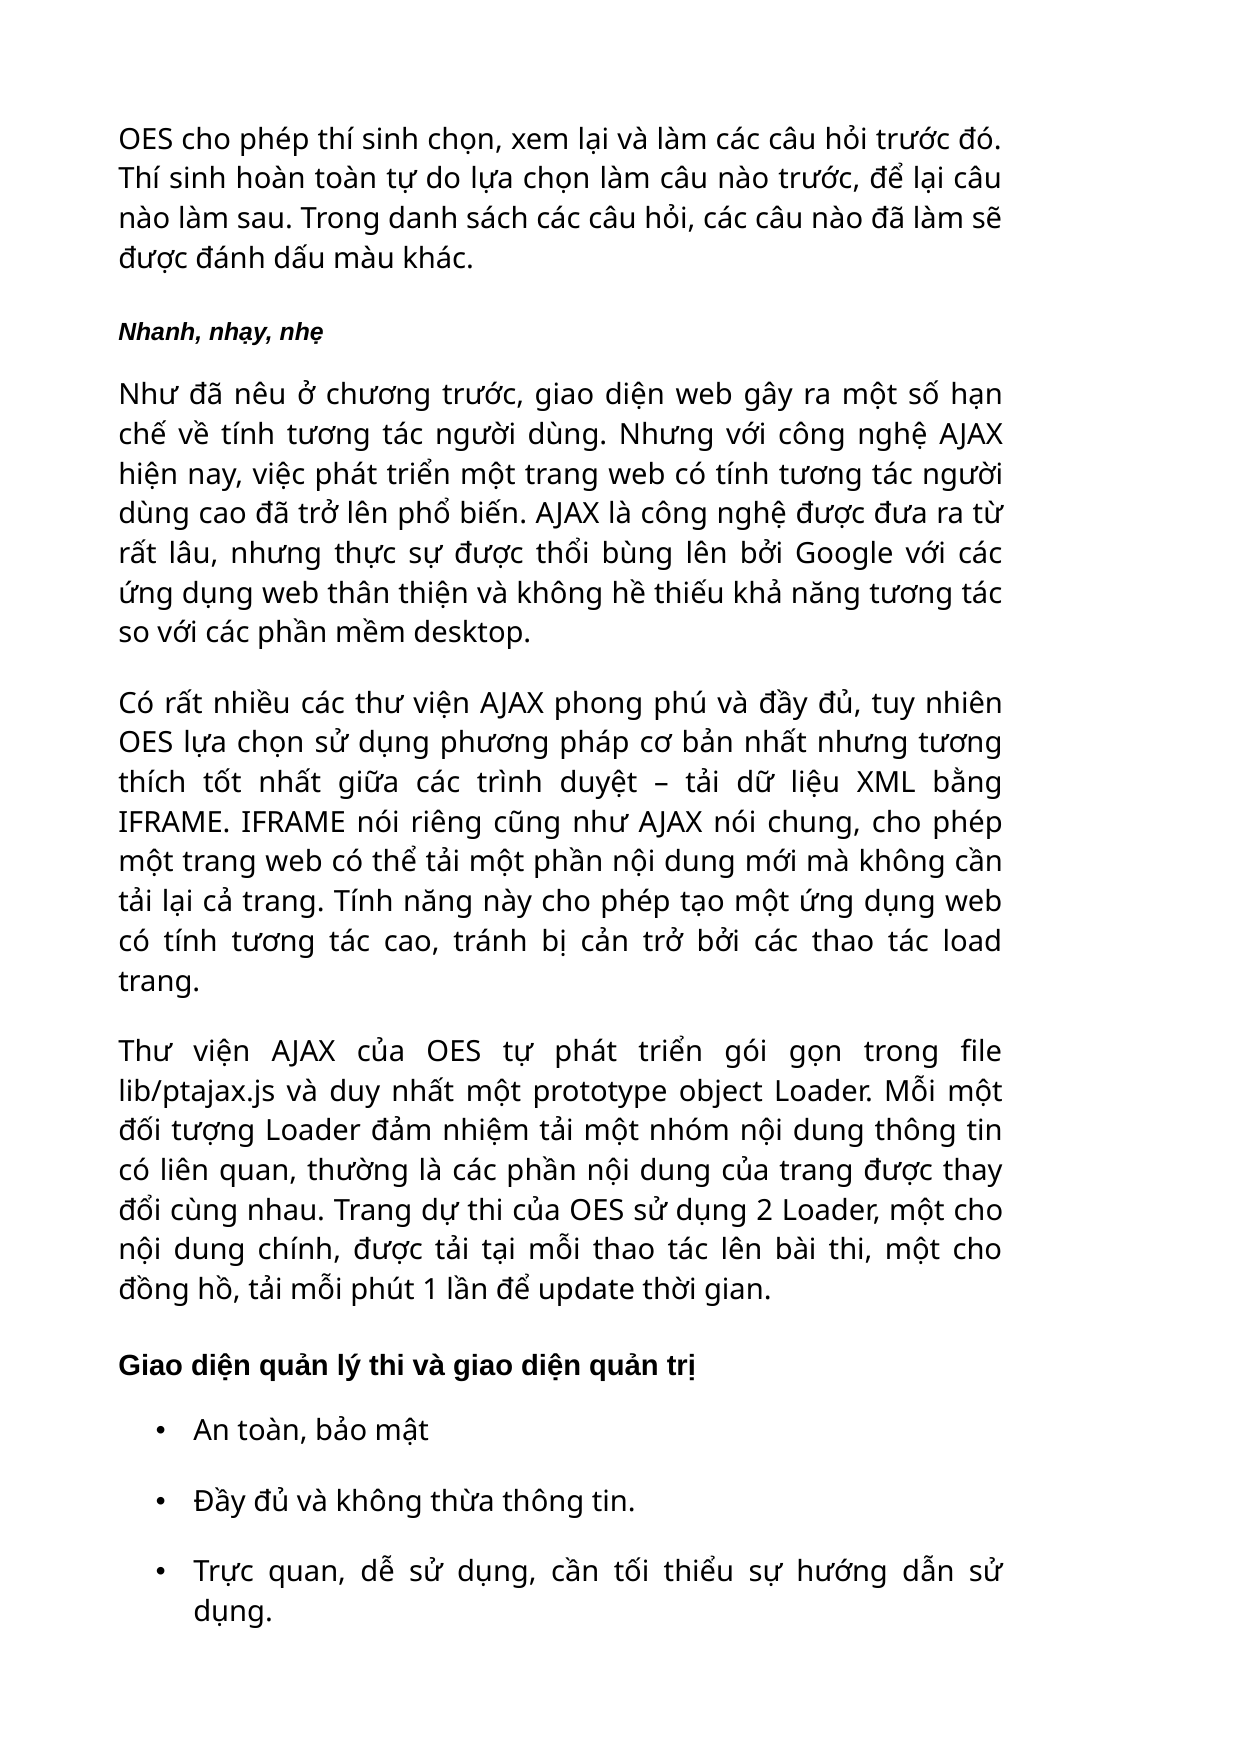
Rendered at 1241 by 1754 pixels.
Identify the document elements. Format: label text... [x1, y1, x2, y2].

text Thư viện AJAX của OES tự phát triển gói gọn trong file lib/ptajax.js và duy nhất một prototype object Loader. Mỗi một đối tượng Loader đảm nhiệm tải một nhóm nội dung thông tin có liên quan, thường là các phần nội dung của trang được thay đổi cùng nhau. Trang dự thi của OES sử dụng 2 Loader, một cho nội dung chính, được tải tại mỗi thao tác lên bài thi, một cho đồng hồ, tải mỗi phút 1 lần để update thời gian. [118, 1030, 1004, 1308]
list Trực quan, dễ sử dụng, cần tối thiểu sự hướng dẫn sử dụng. [156, 1550, 1004, 1629]
list Đầy đủ và không thừa thông tin. [156, 1480, 1004, 1519]
list An toàn, bảo mật [156, 1409, 1004, 1449]
subtitle Giao diện quản lý thi và giao diện quản trị [118, 1348, 1004, 1382]
text Có rất nhiều các thư viện AJAX phong phú và đầy đủ, tuy nhiên OES lựa chọn sử dụng phương pháp cơ bản nhất nhưng tương thích tốt nhất giữa các trình duyệt – tải dữ liệu XML bằng IFRAME. IFRAME nói riêng cũng như AJAX nói chung, cho phép một trang web có thể tải một phần nội dung mới mà không cần tải lại cả trang. Tính năng này cho phép tạo một ứng dụng web có tính tương tác cao, tránh bị cản trở bởi các thao tác load trang. [118, 682, 1004, 999]
text Như đã nêu ở chương trước, giao diện web gây ra một số hạn chế về tính tương tác người dùng. Nhưng với công nghệ AJAX hiện nay, việc phát triển một trang web có tính tương tác người dùng cao đã trở lên phổ biến. AJAX là công nghệ được đưa ra từ rất lâu, nhưng thực sự được thổi bùng lên bởi Google với các ứng dụng web thân thiện và không hề thiếu khả năng tương tác so với các phần mềm desktop. [118, 373, 1004, 651]
text OES cho phép thí sinh chọn, xem lại và làm các câu hỏi trước đó. Thí sinh hoàn toàn tự do lựa chọn làm câu nào trước, để lại câu nào làm sau. Trong danh sách các câu hỏi, các câu nào đã làm sẽ được đánh dấu màu khác. [118, 118, 1004, 277]
subtitle Nhanh, nhạy, nhẹ [118, 317, 1004, 346]
